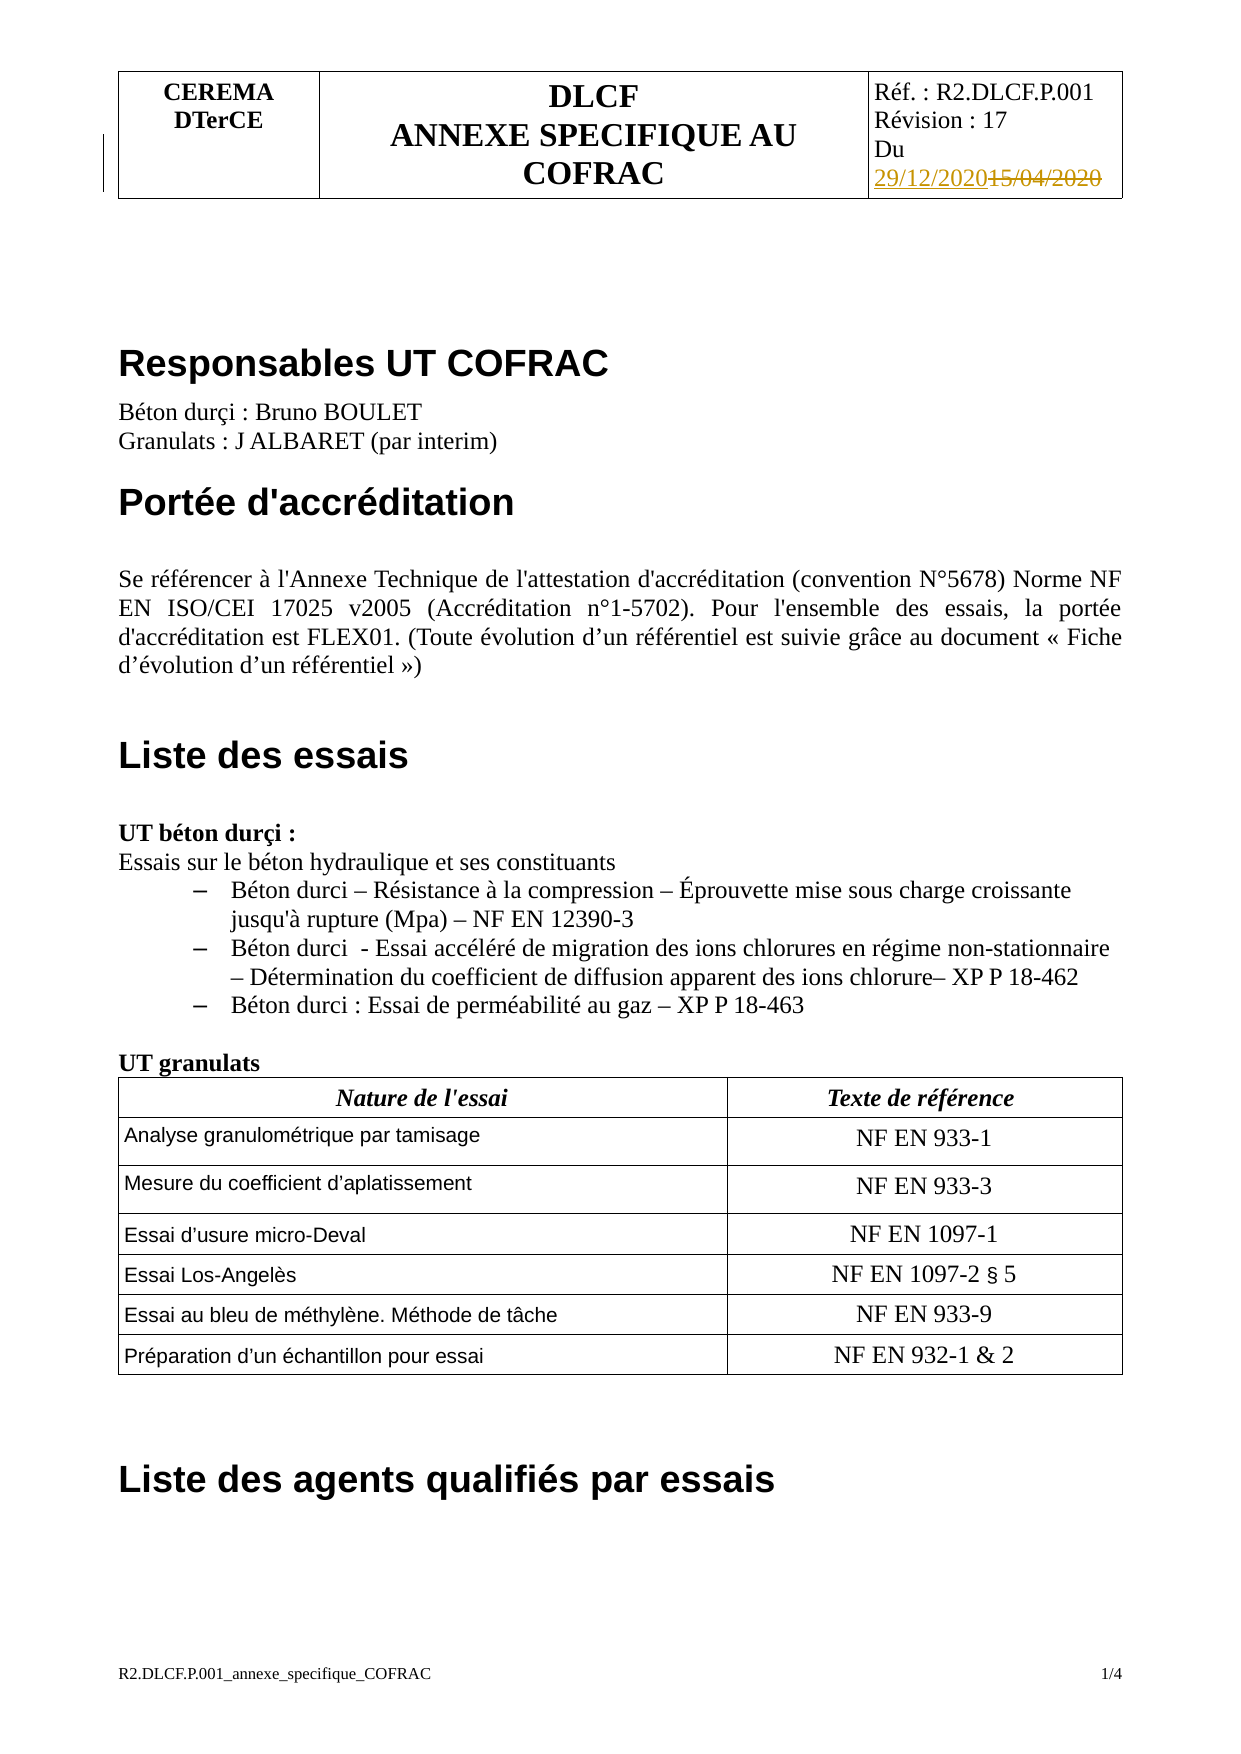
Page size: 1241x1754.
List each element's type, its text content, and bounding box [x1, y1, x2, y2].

table_cell Analyse granulométrique par tamisage [119, 1118, 727, 1165]
table_cell Préparation d’un échantillon pour essai [119, 1335, 727, 1374]
subtitle Liste des agents qualifiés par essais [118, 1457, 1122, 1501]
table_cell Essai Los-Angelès [119, 1255, 727, 1294]
table_cell NF EN 933-9 [728, 1295, 1122, 1334]
subtitle Portée d'accréditation [118, 479, 1122, 523]
subtitle Liste des essais [118, 733, 1122, 777]
table_cell NF EN 933-1 [728, 1118, 1122, 1165]
subtitle Responsables UT COFRAC [118, 341, 1122, 384]
text UT béton durçi : [118, 818, 1122, 847]
table_header Nature de l'essai [119, 1078, 727, 1117]
text Béton durçi : Bruno BOULET [118, 397, 1122, 426]
text Granulats : J ALBARET (par interim) [118, 426, 1122, 454]
table_cell NF EN 932-1 & 2 [728, 1335, 1122, 1374]
table_header Texte de référence [728, 1078, 1122, 1117]
table_cell Essai au bleu de méthylène. Méthode de tâche [119, 1295, 727, 1334]
list Béton durci - Essai accéléré de migration des ions chlorures en régime non-stationnaire – Détermination du coefficient de diffusion apparent des ions chlorure– XP P 18-462 [193, 933, 1122, 991]
list Béton durci – Résistance à la compression – Éprouvette mise sous charge croissante jusqu'à rupture (Mpa) – NF EN 12390-3 [193, 876, 1122, 933]
table_cell NF EN 1097-1 [728, 1214, 1122, 1253]
list Béton durci : Essai de perméabilité au gaz – XP P 18-463 [193, 991, 1122, 1019]
text UT granulats [118, 1048, 1122, 1077]
table_cell NF EN 1097-2 § 5 [728, 1255, 1122, 1294]
text Essais sur le béton hydraulique et ses constituants [118, 847, 1122, 876]
table_cell Mesure du coefficient d’aplatissement [119, 1166, 727, 1213]
table_cell NF EN 933-3 [728, 1166, 1122, 1213]
table_cell Essai d’usure micro-Deval [119, 1214, 727, 1253]
text Se référencer à l'Annexe Technique de l'attestation d'accréditation (convention N°5678) Norme NF EN ISO/CEI 17025 v2005 (Accréditation n°1-5702). Pour l'ensemble des essais, la portée d'accréditation est FLEX01. (Toute évolution d’un référentiel est suivie grâce au document « Fiche d’évolution d’un référentiel ») [118, 564, 1122, 679]
